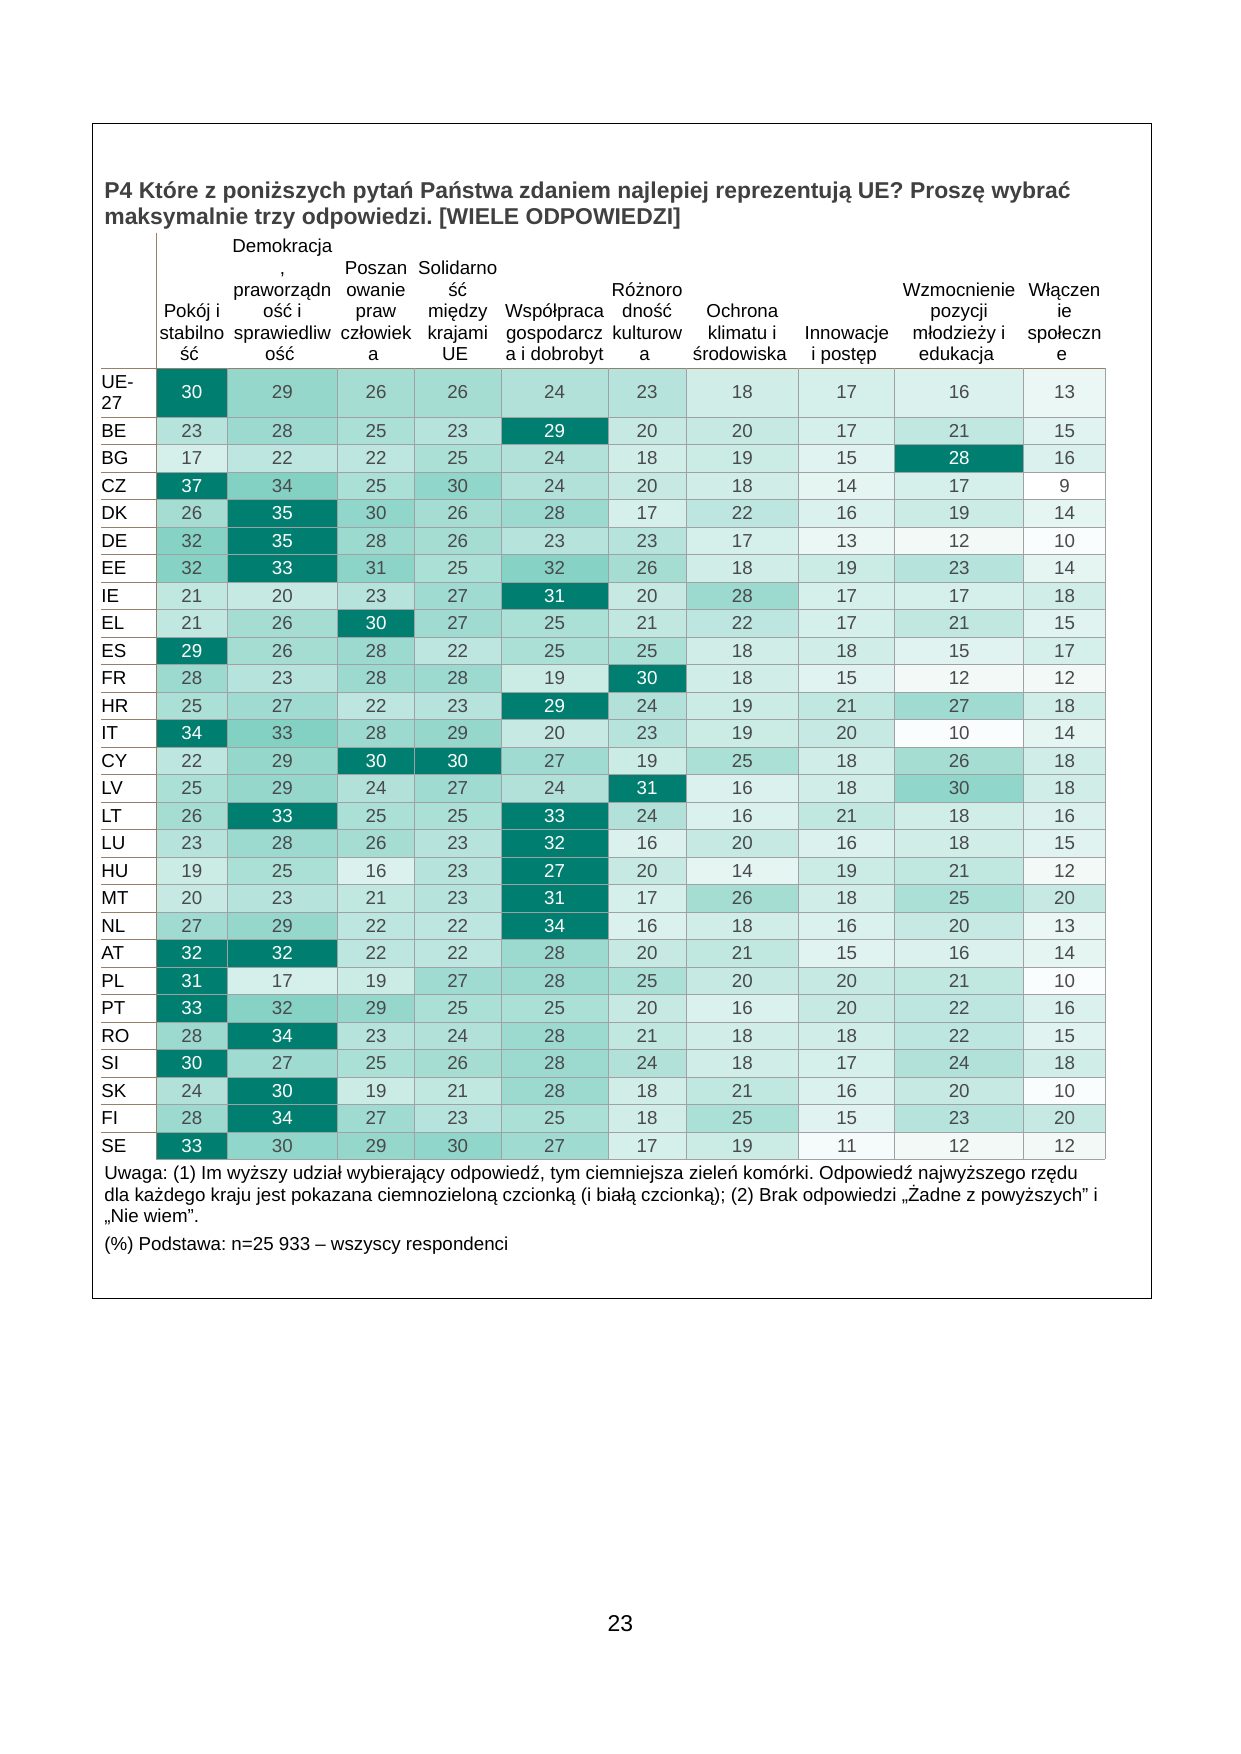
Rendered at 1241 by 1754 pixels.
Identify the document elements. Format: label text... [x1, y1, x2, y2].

table_cell 29 [228, 369, 337, 417]
table_cell Solidarność między krajami UE [415, 233, 501, 368]
table_cell 13 [1024, 369, 1105, 417]
table_cell 12 [895, 1133, 1023, 1159]
table_cell 26 [338, 830, 414, 857]
table_cell 19 [895, 500, 1023, 527]
table_cell 33 [157, 995, 227, 1022]
table_cell 24 [502, 473, 608, 499]
table_cell BE [101, 418, 156, 444]
table_cell PL [101, 968, 156, 994]
table_cell 26 [228, 638, 337, 664]
table_cell 12 [895, 665, 1023, 692]
table_cell 24 [895, 1050, 1023, 1077]
table_cell 23 [157, 830, 227, 857]
table_cell 32 [157, 555, 227, 582]
table_cell 24 [609, 1050, 686, 1077]
table_cell 27 [228, 693, 337, 719]
table_cell 23 [228, 885, 337, 912]
table_cell 10 [895, 720, 1023, 747]
table_cell 20 [609, 995, 686, 1022]
table_cell 28 [338, 638, 414, 664]
table_cell DK [101, 500, 156, 527]
table_cell 25 [338, 1050, 414, 1077]
table_cell 31 [157, 968, 227, 994]
table_cell 27 [415, 583, 501, 609]
table_cell 19 [609, 748, 686, 774]
table_cell 28 [228, 830, 337, 857]
table_cell 20 [1024, 885, 1105, 912]
table_cell 34 [157, 720, 227, 747]
table_cell Wzmocnienie pozycji młodzieży i edukacja [894, 233, 1023, 368]
table_cell 23 [415, 858, 501, 884]
table_cell 27 [895, 693, 1023, 719]
table_cell 24 [502, 445, 608, 472]
table_cell 29 [338, 1133, 414, 1159]
table_cell 18 [895, 830, 1023, 857]
table_cell SE [101, 1133, 156, 1159]
table_cell 20 [687, 968, 798, 994]
table_cell 28 [415, 665, 501, 692]
table_cell 18 [1024, 1050, 1105, 1077]
table_cell 33 [157, 1133, 227, 1159]
table_cell 26 [609, 555, 686, 582]
table_cell 9 [1024, 473, 1105, 499]
table_cell 25 [609, 638, 686, 664]
table_cell 27 [415, 968, 501, 994]
table_cell 25 [687, 748, 798, 774]
table_cell 17 [895, 473, 1023, 499]
table_cell 26 [415, 1050, 501, 1077]
table_cell 28 [157, 665, 227, 692]
table_cell Innowacje i postęp [799, 233, 894, 368]
table_cell 14 [1024, 555, 1105, 582]
table_cell 26 [228, 610, 337, 637]
table_cell 16 [799, 500, 894, 527]
table_cell 28 [502, 940, 608, 967]
table_cell 12 [1024, 858, 1105, 884]
table_cell 20 [609, 473, 686, 499]
table_cell 22 [157, 748, 227, 774]
table_cell 30 [415, 1133, 501, 1159]
table_cell DE [101, 528, 156, 554]
table_cell 18 [799, 1023, 894, 1049]
table_cell 29 [228, 748, 337, 774]
table_cell 19 [338, 1078, 414, 1104]
table_cell MT [101, 885, 156, 912]
table_cell Współpraca gospodarcza i dobrobyt [501, 233, 608, 368]
table_cell 28 [157, 1105, 227, 1132]
table_cell 26 [415, 500, 501, 527]
table_cell 17 [895, 583, 1023, 609]
table_cell 20 [609, 858, 686, 884]
table_cell 23 [338, 583, 414, 609]
table_cell 21 [799, 803, 894, 829]
table_cell 25 [415, 995, 501, 1022]
table_cell 30 [609, 665, 686, 692]
table_cell 19 [157, 858, 227, 884]
table_cell 21 [609, 1023, 686, 1049]
table_cell Różnorodność kulturowa [608, 233, 686, 368]
table_cell 15 [1024, 1023, 1105, 1049]
table_cell 19 [687, 445, 798, 472]
table_cell 18 [687, 638, 798, 664]
table_cell 14 [799, 473, 894, 499]
table_cell 16 [1024, 445, 1105, 472]
table_cell 28 [157, 1023, 227, 1049]
table_cell 22 [228, 445, 337, 472]
table_cell 13 [799, 528, 894, 554]
table_cell 29 [415, 720, 501, 747]
table_cell 22 [338, 913, 414, 939]
table_cell 18 [687, 665, 798, 692]
table_cell 35 [228, 528, 337, 554]
table_cell 20 [228, 583, 337, 609]
table_cell 16 [1024, 803, 1105, 829]
table_cell 25 [157, 775, 227, 802]
table_cell 21 [895, 610, 1023, 637]
table_cell 27 [502, 858, 608, 884]
table_cell 32 [502, 555, 608, 582]
table_cell 15 [799, 940, 894, 967]
table_cell 29 [502, 418, 608, 444]
table_cell 21 [415, 1078, 501, 1104]
table_cell Uwaga: (1) Im wyższy udział wybierający odpowiedź, tym ciemniejsza zieleń komórki. Odpowiedź najwyższego rzędu dla każdego kraju jest pokazana ciemnozieloną czcionką (i białą czcionką); (2) Brak odpowiedzi „Żadne z powyższych” i „Nie wiem”. [101, 1159, 1105, 1230]
table_cell 22 [895, 995, 1023, 1022]
table_cell 28 [502, 1078, 608, 1104]
table_cell CY [101, 748, 156, 774]
table_cell 21 [799, 693, 894, 719]
table_cell 32 [228, 995, 337, 1022]
table_cell 18 [1024, 693, 1105, 719]
table_cell 23 [609, 369, 686, 417]
table_cell 33 [502, 803, 608, 829]
table_cell 19 [799, 555, 894, 582]
table_cell 16 [687, 995, 798, 1022]
table_cell 28 [338, 528, 414, 554]
table_cell 16 [799, 1078, 894, 1104]
table_cell 28 [338, 665, 414, 692]
table_cell 33 [228, 720, 337, 747]
table_cell 30 [415, 473, 501, 499]
table_cell 16 [895, 369, 1023, 417]
table_cell 20 [609, 583, 686, 609]
table_cell 25 [502, 1105, 608, 1132]
table_cell 23 [415, 830, 501, 857]
table_cell 20 [1024, 1105, 1105, 1132]
table_cell 23 [609, 720, 686, 747]
table_cell 18 [687, 1050, 798, 1077]
table_cell 32 [157, 940, 227, 967]
table_cell 21 [157, 583, 227, 609]
table_cell 14 [687, 858, 798, 884]
table_cell 34 [228, 473, 337, 499]
table_cell CZ [101, 473, 156, 499]
table_cell 31 [609, 775, 686, 802]
table_cell 21 [157, 610, 227, 637]
table_cell 20 [895, 913, 1023, 939]
table_cell 26 [687, 885, 798, 912]
table_cell 23 [228, 665, 337, 692]
table_cell 34 [502, 913, 608, 939]
table_cell 16 [799, 830, 894, 857]
table_cell 25 [502, 995, 608, 1022]
table_cell 21 [338, 885, 414, 912]
table_cell 17 [157, 445, 227, 472]
table_cell 18 [895, 803, 1023, 829]
table_cell 28 [228, 418, 337, 444]
table_cell 23 [415, 418, 501, 444]
table_cell 10 [1024, 528, 1105, 554]
table_cell 18 [799, 775, 894, 802]
table_cell 23 [502, 528, 608, 554]
table_cell 19 [687, 693, 798, 719]
table_cell LU [101, 830, 156, 857]
table_cell 18 [687, 913, 798, 939]
table_cell HU [101, 858, 156, 884]
table_cell 31 [502, 583, 608, 609]
table_cell 22 [338, 693, 414, 719]
table_cell 18 [609, 1105, 686, 1132]
table_cell 25 [415, 803, 501, 829]
table_cell 34 [228, 1023, 337, 1049]
table_cell 35 [228, 500, 337, 527]
table_cell 33 [228, 555, 337, 582]
table_cell BG [101, 445, 156, 472]
table_cell 17 [799, 1050, 894, 1077]
table_cell 19 [338, 968, 414, 994]
table_cell 15 [1024, 830, 1105, 857]
table_cell 15 [895, 638, 1023, 664]
table_cell EL [101, 610, 156, 637]
table_cell 24 [502, 369, 608, 417]
table_cell 30 [157, 1050, 227, 1077]
table_cell 30 [157, 369, 227, 417]
table_cell 26 [415, 528, 501, 554]
table_cell 16 [609, 913, 686, 939]
table_cell 15 [799, 1105, 894, 1132]
table_cell 25 [502, 638, 608, 664]
table_cell 25 [609, 968, 686, 994]
table_cell 23 [895, 1105, 1023, 1132]
table_cell 16 [609, 830, 686, 857]
table_cell 18 [1024, 748, 1105, 774]
table_cell 24 [157, 1078, 227, 1104]
table_cell 22 [415, 940, 501, 967]
table_cell HR [101, 693, 156, 719]
table_cell 25 [228, 858, 337, 884]
table_cell 17 [687, 528, 798, 554]
table_cell 25 [502, 610, 608, 637]
table_cell 20 [687, 830, 798, 857]
table_cell PT [101, 995, 156, 1022]
table_cell 15 [1024, 610, 1105, 637]
table_cell 16 [687, 775, 798, 802]
table_cell 19 [687, 720, 798, 747]
table_cell 19 [799, 858, 894, 884]
table_cell 17 [609, 500, 686, 527]
table_cell 20 [799, 995, 894, 1022]
table_cell 20 [687, 418, 798, 444]
table_cell 23 [415, 885, 501, 912]
table_cell 12 [1024, 1133, 1105, 1159]
table_cell 27 [415, 610, 501, 637]
table_cell 17 [228, 968, 337, 994]
table_cell 15 [799, 445, 894, 472]
table_cell 32 [502, 830, 608, 857]
table_cell 29 [228, 913, 337, 939]
table_cell 16 [895, 940, 1023, 967]
table_cell 16 [799, 913, 894, 939]
table_cell 20 [157, 885, 227, 912]
table_cell 20 [895, 1078, 1023, 1104]
table_cell 17 [799, 418, 894, 444]
table_cell 20 [609, 418, 686, 444]
table_cell 20 [799, 720, 894, 747]
table_cell 23 [415, 693, 501, 719]
table_cell 24 [415, 1023, 501, 1049]
table_cell 28 [338, 720, 414, 747]
table_cell SI [101, 1050, 156, 1077]
table_cell IT [101, 720, 156, 747]
table_cell 11 [799, 1133, 894, 1159]
table_cell 30 [338, 748, 414, 774]
table_cell 17 [1024, 638, 1105, 664]
table_cell FI [101, 1105, 156, 1132]
table_cell 18 [1024, 775, 1105, 802]
table_cell 22 [338, 940, 414, 967]
table_cell 17 [799, 610, 894, 637]
table_cell 13 [1024, 913, 1105, 939]
table_cell 30 [415, 748, 501, 774]
table_cell 17 [799, 369, 894, 417]
table_cell 25 [687, 1105, 798, 1132]
table_cell 12 [1024, 665, 1105, 692]
table_cell 22 [895, 1023, 1023, 1049]
table_cell 28 [895, 445, 1023, 472]
table_cell 23 [157, 418, 227, 444]
table_cell 18 [687, 369, 798, 417]
table_cell 25 [415, 445, 501, 472]
table_cell 27 [502, 1133, 608, 1159]
table_cell 24 [502, 775, 608, 802]
table_cell 23 [609, 528, 686, 554]
table_cell (%) Podstawa: n=25 933 – wszyscy respondenci [101, 1230, 1105, 1257]
table_cell 26 [415, 369, 501, 417]
table_cell 15 [1024, 418, 1105, 444]
table_cell 25 [338, 418, 414, 444]
table_cell 19 [502, 665, 608, 692]
table_cell 28 [502, 500, 608, 527]
table_cell 14 [1024, 940, 1105, 967]
table_cell UE-27 [101, 369, 156, 417]
table_cell 18 [799, 638, 894, 664]
table_cell 29 [228, 775, 337, 802]
table_cell 30 [338, 500, 414, 527]
table_cell IE [101, 583, 156, 609]
table_cell 19 [687, 1133, 798, 1159]
table_cell 28 [502, 1050, 608, 1077]
table_cell NL [101, 913, 156, 939]
table_cell EE [101, 555, 156, 582]
table_cell 25 [338, 803, 414, 829]
table_cell 26 [895, 748, 1023, 774]
table_cell LT [101, 803, 156, 829]
table_cell 22 [338, 445, 414, 472]
table_cell 23 [415, 1105, 501, 1132]
table_cell 17 [609, 885, 686, 912]
table_header P4 Które z poniższych pytań Państwa zdaniem najlepiej reprezentują UE? Proszę wybrać maksymalnie trzy odpowiedzi. [WIELE ODPOWIEDZI] [101, 170, 1105, 232]
table_cell Poszanowanie praw człowieka [337, 233, 414, 368]
table_cell 26 [157, 500, 227, 527]
table_cell Pokój i stabilność [157, 233, 227, 368]
table_cell 26 [157, 803, 227, 829]
table_cell 23 [895, 555, 1023, 582]
table_cell 31 [502, 885, 608, 912]
table_cell LV [101, 775, 156, 802]
table_cell [101, 233, 156, 368]
table_cell 27 [157, 913, 227, 939]
table_cell Ochrona klimatu i środowiska [686, 233, 798, 368]
table_cell 26 [338, 369, 414, 417]
table_cell Włączenie społeczne [1023, 233, 1105, 368]
table_cell 29 [338, 995, 414, 1022]
table_cell ES [101, 638, 156, 664]
table_cell 27 [415, 775, 501, 802]
table_cell 20 [502, 720, 608, 747]
table_cell SK [101, 1078, 156, 1104]
table_cell 23 [338, 1023, 414, 1049]
table_cell FR [101, 665, 156, 692]
table_cell 14 [1024, 500, 1105, 527]
table_cell 18 [687, 1023, 798, 1049]
table_cell 16 [338, 858, 414, 884]
table_cell 18 [799, 885, 894, 912]
table_cell 18 [799, 748, 894, 774]
table_cell 18 [1024, 583, 1105, 609]
table_cell 21 [895, 968, 1023, 994]
table_cell 30 [895, 775, 1023, 802]
table_cell 18 [687, 555, 798, 582]
table_cell 25 [157, 693, 227, 719]
table_cell 16 [687, 803, 798, 829]
table_cell 18 [609, 1078, 686, 1104]
table_cell 21 [687, 1078, 798, 1104]
table_cell 32 [228, 940, 337, 967]
table_cell 27 [502, 748, 608, 774]
table_cell 24 [338, 775, 414, 802]
table_cell 27 [228, 1050, 337, 1077]
table_cell 33 [228, 803, 337, 829]
table_cell 37 [157, 473, 227, 499]
table_cell 21 [687, 940, 798, 967]
table_cell 34 [228, 1105, 337, 1132]
table_cell 17 [609, 1133, 686, 1159]
table_cell 29 [157, 638, 227, 664]
table_cell 24 [609, 693, 686, 719]
table_cell 20 [609, 940, 686, 967]
table_cell 18 [687, 473, 798, 499]
table_cell 15 [799, 665, 894, 692]
table_cell 31 [338, 555, 414, 582]
table_cell 22 [415, 913, 501, 939]
table_cell 21 [895, 858, 1023, 884]
table_cell 30 [338, 610, 414, 637]
table_cell 17 [799, 583, 894, 609]
table_cell 21 [609, 610, 686, 637]
table_cell Demokracja, praworządność i sprawiedliwość [227, 233, 337, 368]
table_cell 30 [228, 1133, 337, 1159]
table_cell 12 [895, 528, 1023, 554]
table_cell 22 [687, 500, 798, 527]
table_cell 24 [609, 803, 686, 829]
table_cell 22 [415, 638, 501, 664]
table_cell 22 [687, 610, 798, 637]
table_cell RO [101, 1023, 156, 1049]
table_cell AT [101, 940, 156, 967]
table_cell 18 [609, 445, 686, 472]
table_cell 30 [228, 1078, 337, 1104]
table_cell 28 [687, 583, 798, 609]
table_cell 25 [895, 885, 1023, 912]
table_cell 16 [1024, 995, 1105, 1022]
table_cell 29 [502, 693, 608, 719]
table_cell 32 [157, 528, 227, 554]
table_cell 28 [502, 1023, 608, 1049]
table_cell 25 [415, 555, 501, 582]
table_cell 10 [1024, 1078, 1105, 1104]
table_cell 14 [1024, 720, 1105, 747]
table_cell 27 [338, 1105, 414, 1132]
table_cell 25 [338, 473, 414, 499]
table_cell 10 [1024, 968, 1105, 994]
table_cell 28 [502, 968, 608, 994]
table_cell 21 [895, 418, 1023, 444]
table_cell 20 [799, 968, 894, 994]
